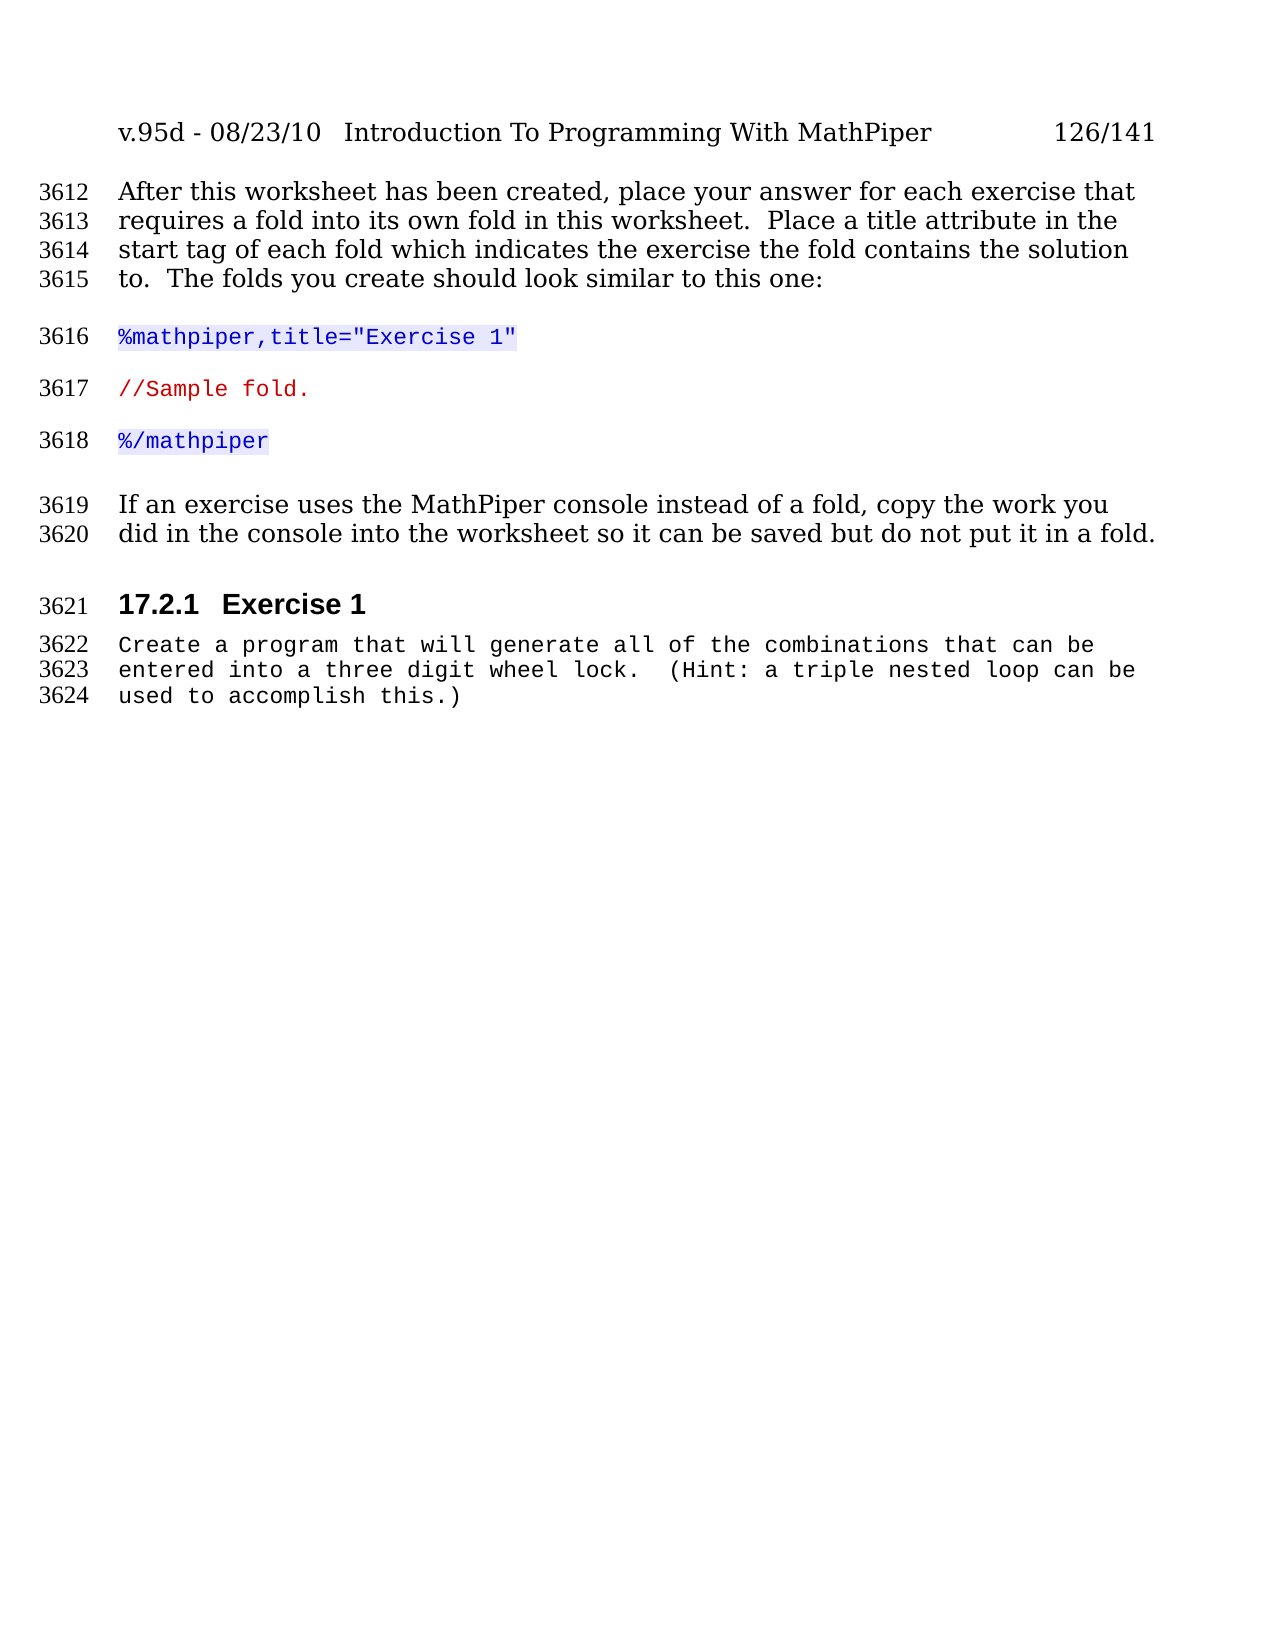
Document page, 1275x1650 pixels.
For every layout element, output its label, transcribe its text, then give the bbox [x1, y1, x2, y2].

text After this worksheet has been created, place your answer for each exercise that requires a fold into its own fold in this worksheet. Place a title attribute in the start tag of each fold which indicates the exercise the fold contains the solution to. The folds you create should look similar to this one: [118, 177, 1157, 293]
subtitle Exercise 1 [118, 587, 1157, 621]
text //Sample fold. [118, 377, 1157, 403]
text If an exercise uses the MathPiper console instead of a fold, copy the work you did in the console into the worksheet so it can be saved but do not put it in a fold. [118, 490, 1157, 548]
text Create a program that will generate all of the combinations that can be entered into a three digit wheel lock. (Hint: a triple nested loop can be used to accomplish this.) [118, 633, 1157, 711]
text %/mathpiper [118, 429, 1157, 455]
text %mathpiper,title="Exercise 1" [118, 325, 1157, 351]
